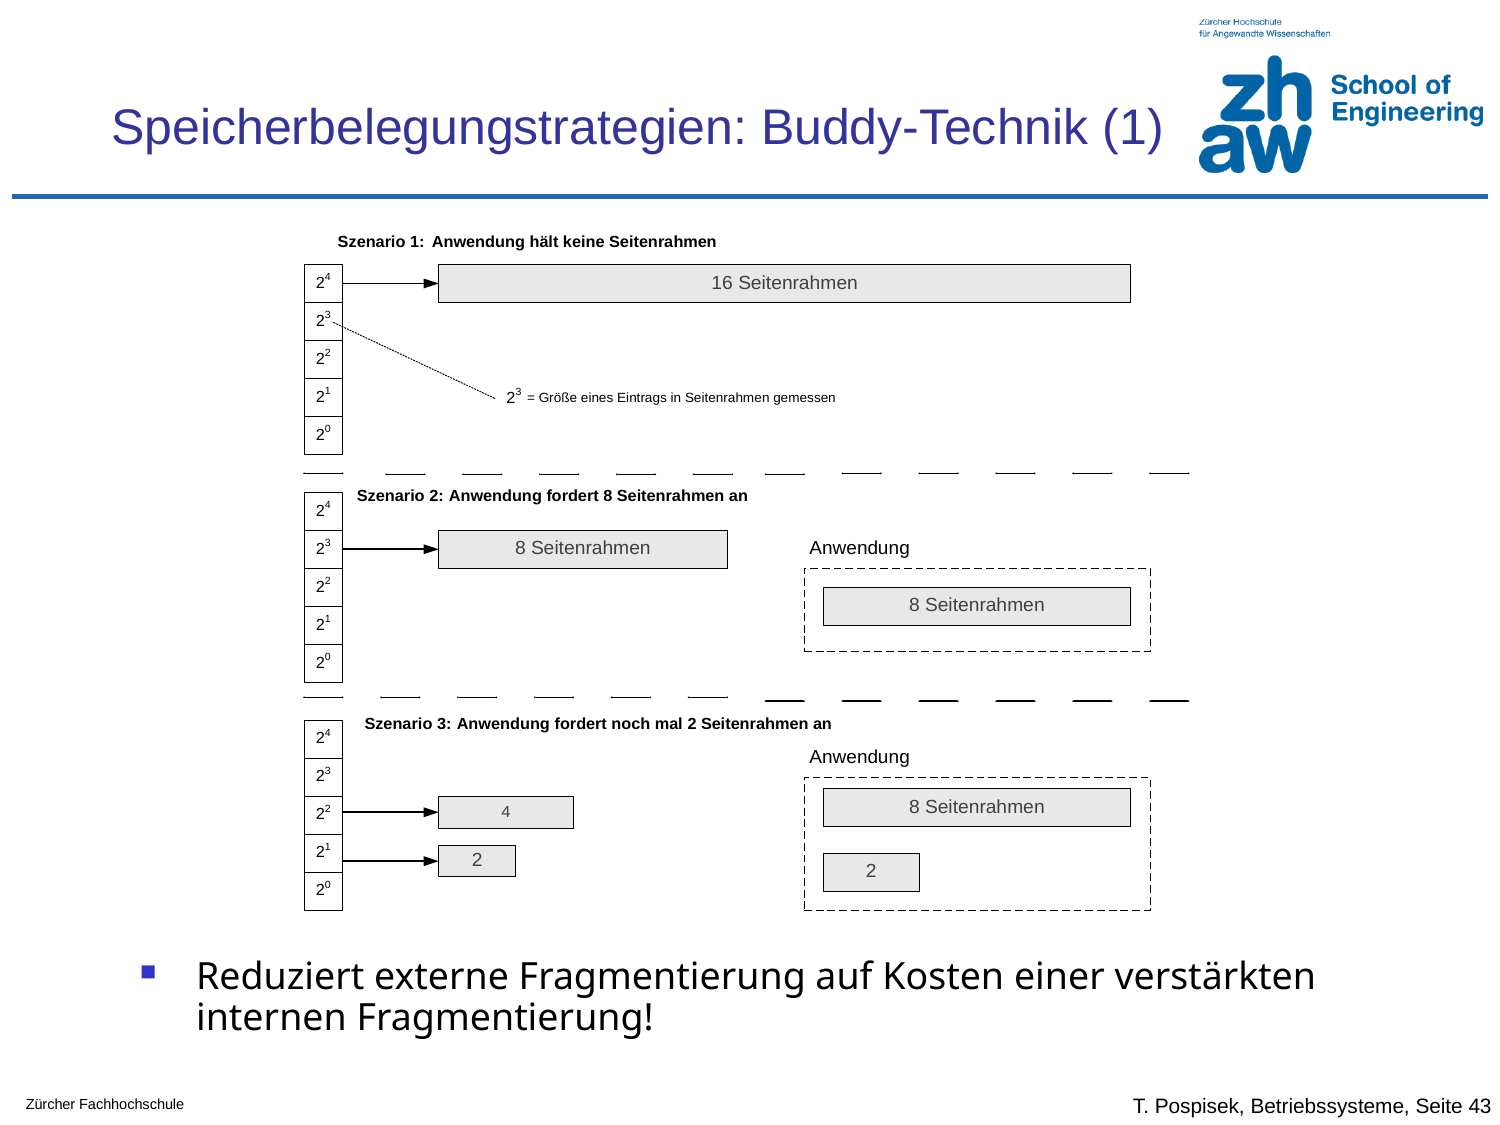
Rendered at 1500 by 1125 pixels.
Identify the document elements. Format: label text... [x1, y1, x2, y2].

picture [1199, 19, 1483, 173]
title Speicherbelegungstrategien: Buddy-Technik (1) [96, 50, 1375, 163]
text_box Reduziert externe Fragmentierung auf Kosten einer verstärkten internen Fragmentierung! [125, 949, 1363, 1038]
picture [300, 224, 1192, 913]
